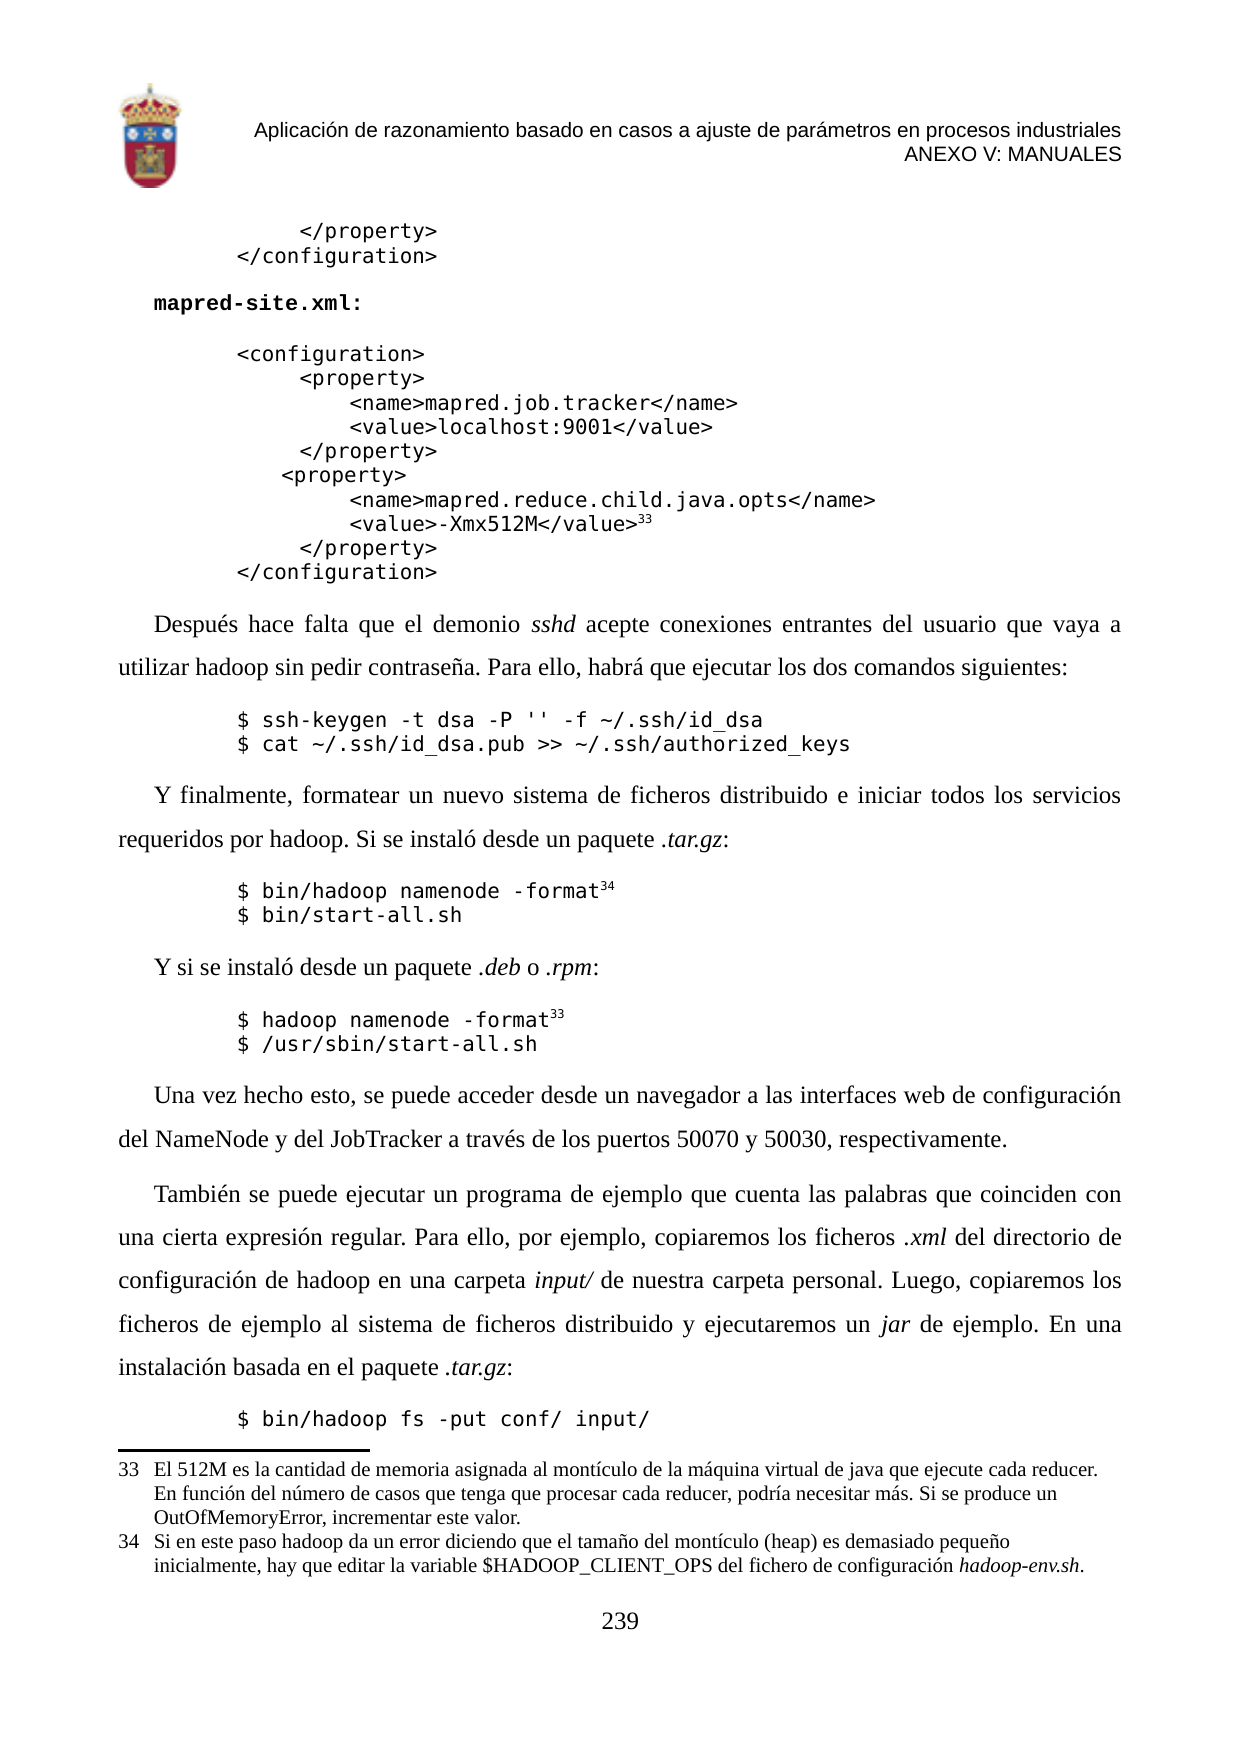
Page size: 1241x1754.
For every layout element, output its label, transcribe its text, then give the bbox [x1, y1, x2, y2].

text $ bin/start-all.sh [195, 903, 1045, 928]
text </property> [195, 536, 1045, 560]
text <name>mapred.reduce.child.java.opts</name> [195, 488, 1045, 512]
text $ bin/hadoop namenode -format [195, 879, 1045, 903]
text <value>localhost:9001</value> [195, 415, 1045, 439]
text </property> [195, 439, 1045, 463]
text <property> [195, 366, 1045, 391]
text Una vez hecho esto, se puede acceder desde un navegador a las interfaces web de configuración del NameNode y del JobTracker a través de los puertos 50070 y 50030, respectivamente. [118, 1081, 1122, 1152]
text $ /usr/sbin/start-all.sh [195, 1032, 1045, 1056]
text </configuration> [195, 560, 1045, 585]
text $ ssh-keygen -t dsa -P '' -f ~/.ssh/id_dsa [195, 708, 1045, 732]
text Y si se instaló desde un paquete .deb o .rpm: [118, 952, 1122, 981]
text <property> [195, 463, 1045, 488]
text El 512M es la cantidad de memoria asignada al montículo de la máquina virtual de java que ejecute cada reducer. En función del número de casos que tenga que procesar cada reducer, podría necesitar más. Si se produce un OutOfMemoryError, incrementar este valor. [118, 1457, 1122, 1529]
text </configuration> [195, 244, 1045, 268]
text Después hace falta que el demonio sshd acepte conexiones entrantes del usuario que vaya a utilizar hadoop sin pedir contraseña. Para ello, habrá que ejecutar los dos comandos siguientes: [118, 609, 1122, 681]
text $ hadoop namenode -format33 [195, 1008, 1045, 1032]
text <configuration> [195, 342, 1045, 366]
text mapred-site.xml: [118, 292, 1122, 317]
text También se puede ejecutar un programa de ejemplo que cuenta las palabras que coinciden con una cierta expresión regular. Para ello, por ejemplo, copiaremos los ficheros .xml del directorio de configuración de hadoop en una carpeta input/ de nuestra carpeta personal. Luego, copiaremos los ficheros de ejemplo al sistema de ficheros distribuido y ejecutaremos un jar de ejemplo. En una instalación basada en el paquete .tar.gz: [118, 1179, 1122, 1381]
text <value>-Xmx512M</value> [195, 512, 1045, 536]
text $ bin/hadoop fs -put conf/ input/ [195, 1407, 1045, 1432]
text Si en este paso hadoop da un error diciendo que el tamaño del montículo (heap) es demasiado pequeño inicialmente, hay que editar la variable $HADOOP_CLIENT_OPS del fichero de configuración hadoop-env.sh. [118, 1529, 1122, 1577]
text Y finalmente, formatear un nuevo sistema de ficheros distribuido e iniciar todos los servicios requeridos por hadoop. Si se instaló desde un paquete .tar.gz: [118, 781, 1122, 852]
text $ cat ~/.ssh/id_dsa.pub >> ~/.ssh/authorized_keys [195, 732, 1045, 756]
text </property> [195, 219, 1045, 244]
picture [117, 83, 184, 188]
text <name>mapred.job.tracker</name> [195, 391, 1045, 415]
